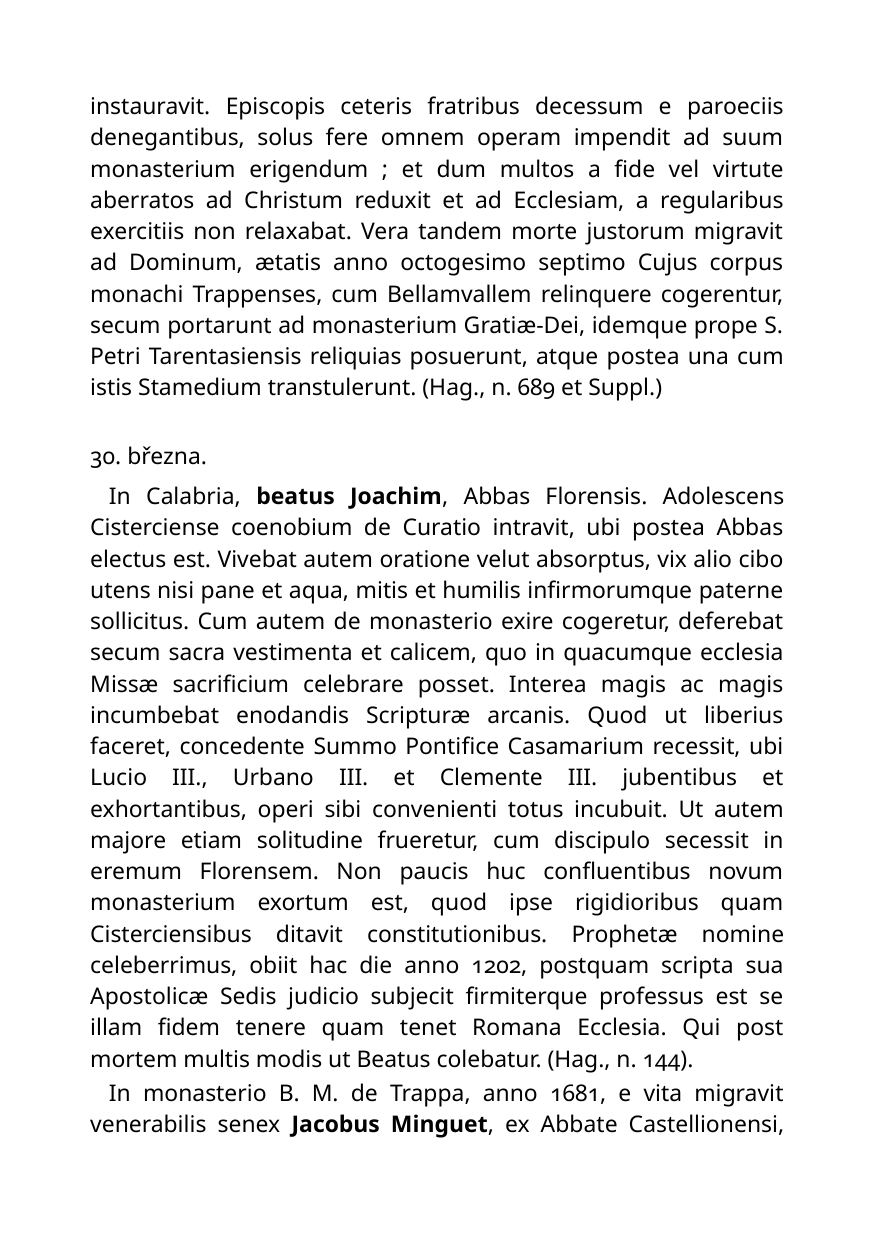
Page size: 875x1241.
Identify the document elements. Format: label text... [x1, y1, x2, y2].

text 30. března. [90, 440, 784, 471]
text In Calabria, beatus Joachim, Abbas Florensis. Adole­scens Cisterciense coenobium de Curatio intravit, ubi postea Abbas electus est. Vivebat autem oratione velut absorptus, vix alio cibo utens nisi pane et aqua, mitis et humilis infirmorumque paterne sollicitus. Cum autem de monasterio exire cogeretur, deferebat secum sacra vestimenta et calicem, quo in quacumque ecclesia Missæ sacrificium celebrare posset. Interea magis ac magis incumbebat enodandis Scripturæ arcanis. Quod ut liberius faceret, concedente Summo Pontifice Casamarium recessit, ubi Lucio III., Urbano III. et Clemente III. jubentibus et exhortantibus, operi sibi conve­nienti totus incubuit. Ut autem majore etiam solitudine frueretur, cum discipulo secessit in eremum Florensem. Non paucis huc confluentibus novum monasterium exortum est, quod ipse rigidioribus quam Cisterciensibus ditavit constitu­tionibus. Prophetæ nomine celeberrimus, obiit hac die anno 1202, postquam scripta sua Apostolicæ Sedis judicio subjecit firmiterque professus est se illam fidem tenere quam tenet Romana Ecclesia. Qui post mortem multis modis ut Beatus colebatur. (Hag., n. 144). [90, 480, 784, 1074]
text In monasterio B. M. de Trappa, anno 1681, e vita migravit venerabilis senex Jacobus Minguet, ex Abbate Castellionensi, [90, 1077, 784, 1139]
text instauravit. Episcopis ceteris fratribus decessum e paroeciis denegantibus, solus fere omnem operam impendit ad suum monasterium erigendum ; et dum multos a fide vel virtute aberratos ad Christum reduxit et ad Ecclesiam, a regularibus exercitiis non relaxabat. Vera tandem morte justorum migravit ad Dominum, ætatis anno octogesimo septimo Cujus corpus monachi Trappenses, cum Bellamvallem relinquere cogerentur, secum portarunt ad monasterium Gratiæ-Dei, idemque prope S. Petri Tarentasiensis reliquias posuerunt, atque postea una cum istis Stamedium transtulerunt. (Hag., n. 689 et Suppl.) [90, 90, 784, 402]
